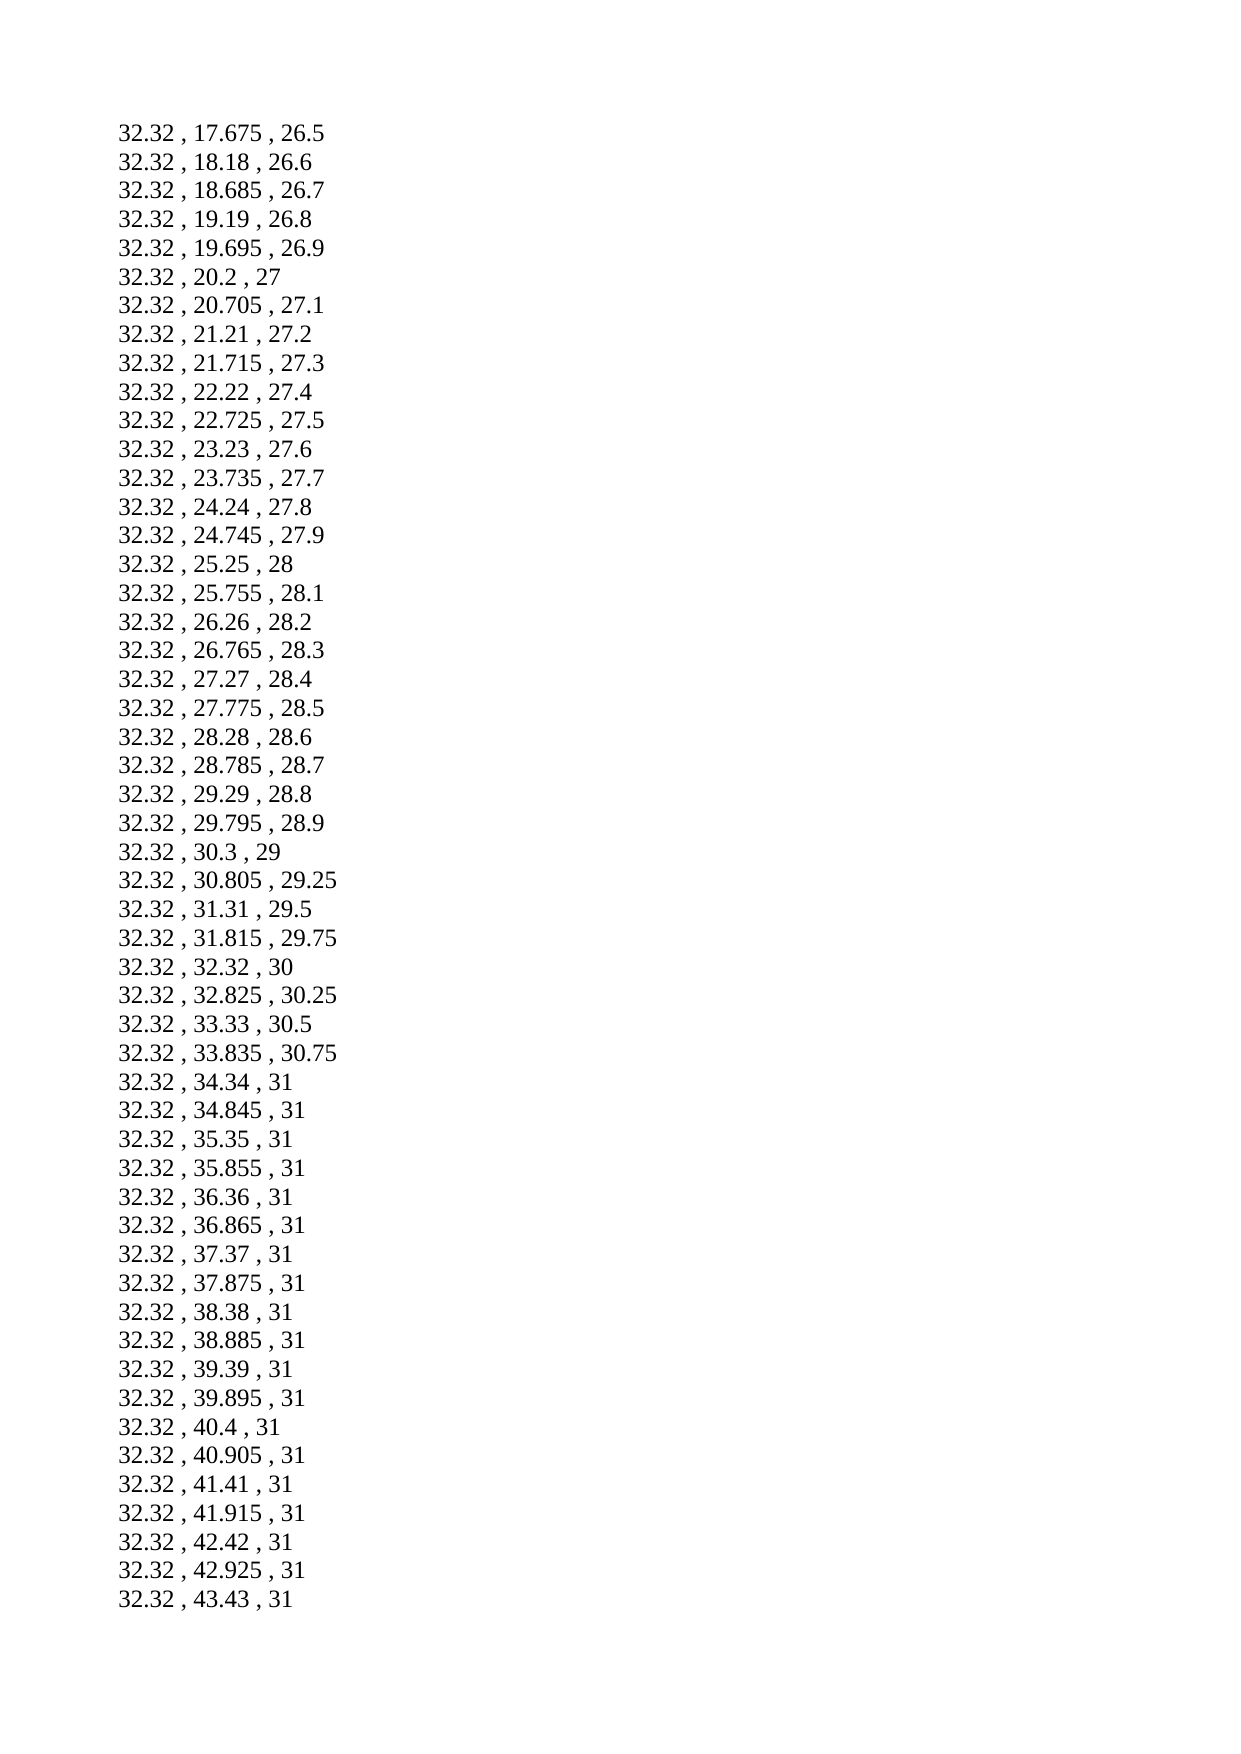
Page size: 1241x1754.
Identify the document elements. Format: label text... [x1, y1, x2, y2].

text 32.32 , 42.925 , 31 [118, 1556, 1122, 1584]
text 32.32 , 42.42 , 31 [118, 1527, 1122, 1556]
text 32.32 , 31.815 , 29.75 [118, 923, 1122, 952]
text 32.32 , 30.805 , 29.25 [118, 866, 1122, 894]
text 32.32 , 25.755 , 28.1 [118, 578, 1122, 607]
text 32.32 , 40.4 , 31 [118, 1412, 1122, 1441]
text 32.32 , 34.34 , 31 [118, 1067, 1122, 1096]
text 32.32 , 40.905 , 31 [118, 1441, 1122, 1469]
text 32.32 , 28.785 , 28.7 [118, 751, 1122, 779]
text 32.32 , 20.705 , 27.1 [118, 291, 1122, 319]
text 32.32 , 41.41 , 31 [118, 1469, 1122, 1498]
text 32.32 , 39.895 , 31 [118, 1383, 1122, 1412]
text 32.32 , 32.825 , 30.25 [118, 981, 1122, 1009]
text 32.32 , 25.25 , 28 [118, 549, 1122, 578]
text 32.32 , 43.43 , 31 [118, 1584, 1122, 1613]
text 32.32 , 20.2 , 27 [118, 262, 1122, 291]
text 32.32 , 21.715 , 27.3 [118, 348, 1122, 377]
text 32.32 , 37.875 , 31 [118, 1268, 1122, 1297]
text 32.32 , 31.31 , 29.5 [118, 894, 1122, 923]
text 32.32 , 17.675 , 26.5 [118, 118, 1122, 147]
text 32.32 , 32.32 , 30 [118, 952, 1122, 981]
text 32.32 , 33.33 , 30.5 [118, 1009, 1122, 1038]
text 32.32 , 19.695 , 26.9 [118, 233, 1122, 262]
text 32.32 , 35.35 , 31 [118, 1124, 1122, 1153]
text 32.32 , 36.36 , 31 [118, 1182, 1122, 1211]
text 32.32 , 37.37 , 31 [118, 1239, 1122, 1268]
text 32.32 , 29.795 , 28.9 [118, 808, 1122, 837]
text 32.32 , 19.19 , 26.8 [118, 204, 1122, 233]
text 32.32 , 29.29 , 28.8 [118, 779, 1122, 808]
text 32.32 , 41.915 , 31 [118, 1498, 1122, 1527]
text 32.32 , 27.775 , 28.5 [118, 693, 1122, 722]
text 32.32 , 21.21 , 27.2 [118, 319, 1122, 348]
text 32.32 , 39.39 , 31 [118, 1354, 1122, 1383]
text 32.32 , 26.765 , 28.3 [118, 636, 1122, 664]
text 32.32 , 38.885 , 31 [118, 1326, 1122, 1354]
text 32.32 , 18.18 , 26.6 [118, 147, 1122, 176]
text 32.32 , 23.23 , 27.6 [118, 434, 1122, 463]
text 32.32 , 24.745 , 27.9 [118, 521, 1122, 549]
text 32.32 , 33.835 , 30.75 [118, 1038, 1122, 1067]
text 32.32 , 28.28 , 28.6 [118, 722, 1122, 751]
text 32.32 , 36.865 , 31 [118, 1211, 1122, 1239]
text 32.32 , 30.3 , 29 [118, 837, 1122, 866]
text 32.32 , 34.845 , 31 [118, 1096, 1122, 1124]
text 32.32 , 38.38 , 31 [118, 1297, 1122, 1326]
text 32.32 , 18.685 , 26.7 [118, 176, 1122, 204]
text 32.32 , 24.24 , 27.8 [118, 492, 1122, 521]
text 32.32 , 35.855 , 31 [118, 1153, 1122, 1182]
text 32.32 , 23.735 , 27.7 [118, 463, 1122, 492]
text 32.32 , 22.725 , 27.5 [118, 406, 1122, 434]
text 32.32 , 27.27 , 28.4 [118, 664, 1122, 693]
text 32.32 , 22.22 , 27.4 [118, 377, 1122, 406]
text 32.32 , 26.26 , 28.2 [118, 607, 1122, 636]
